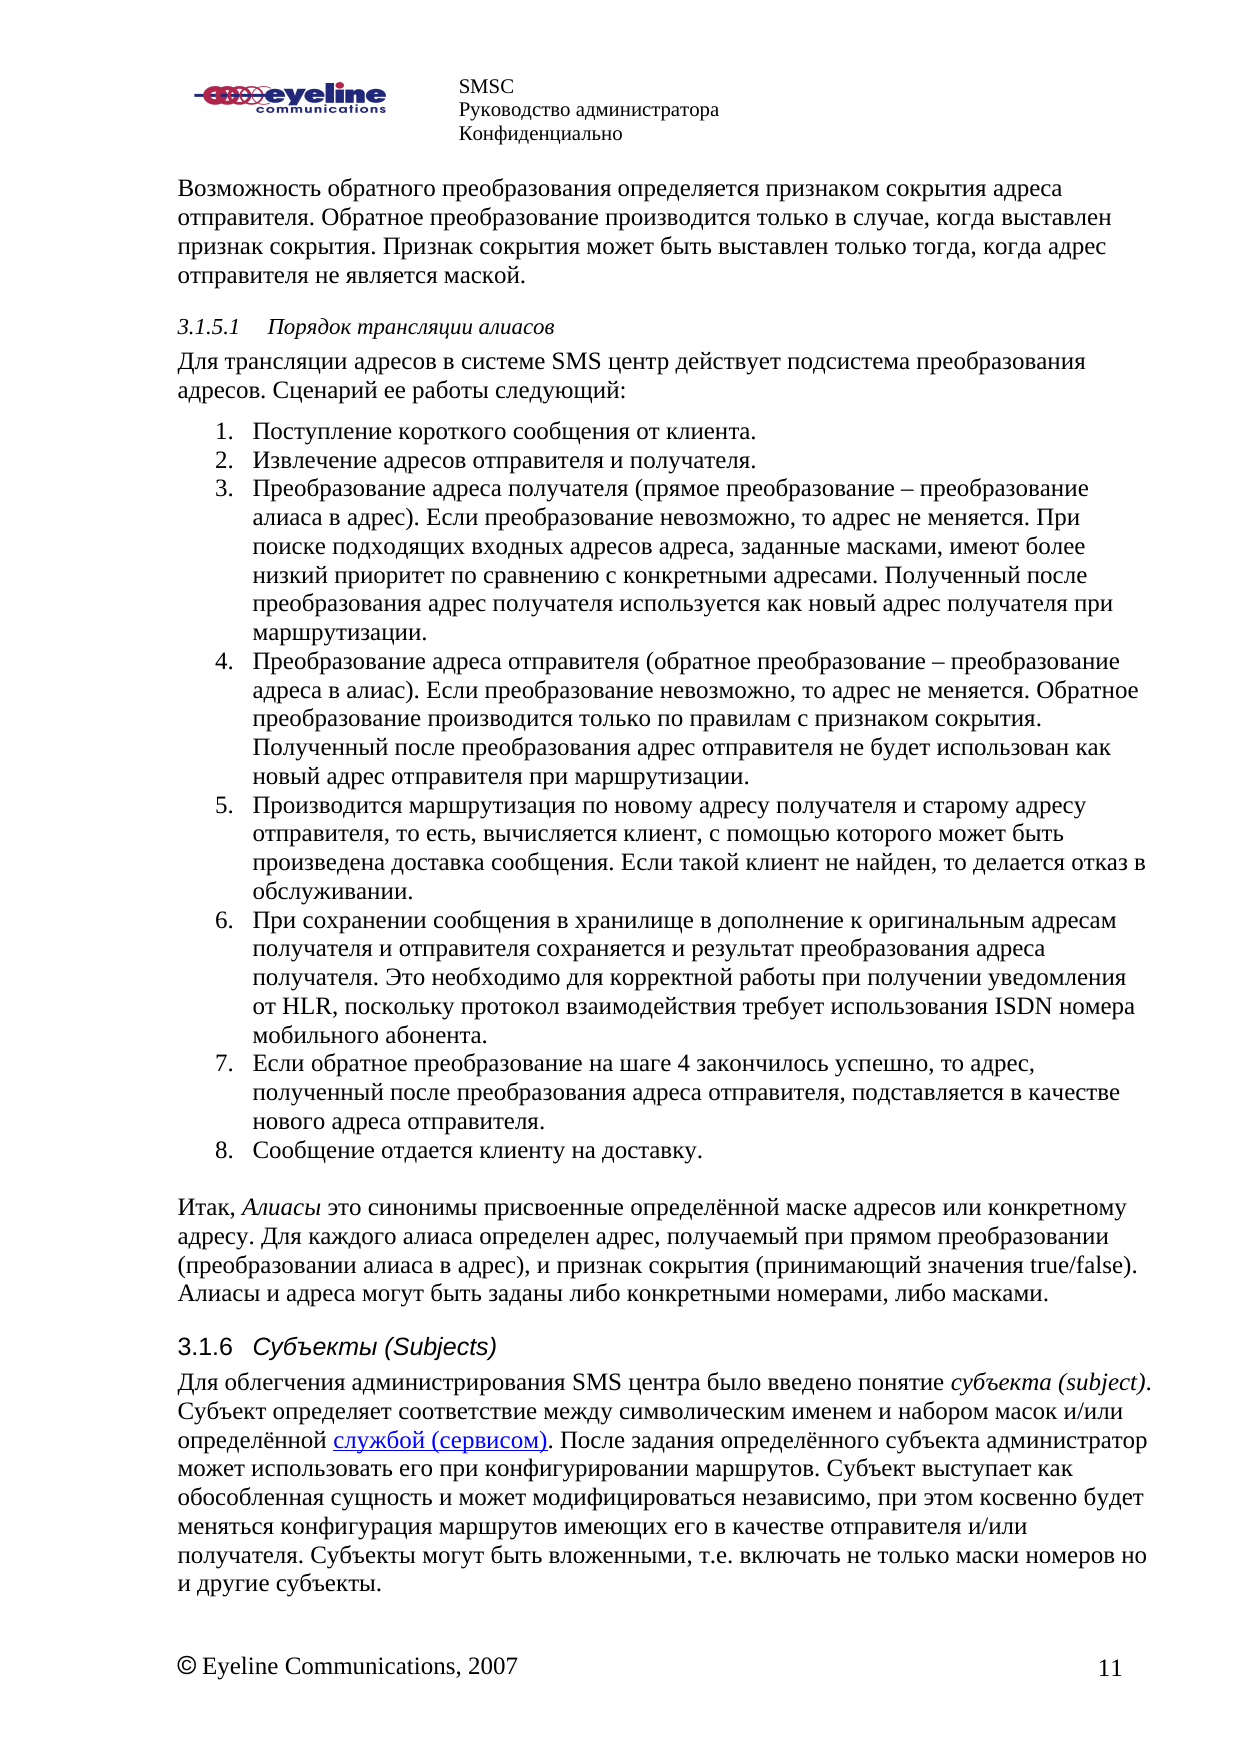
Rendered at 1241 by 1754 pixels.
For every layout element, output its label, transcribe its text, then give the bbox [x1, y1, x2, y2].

list Если обратное преобразование на шаге 4 закончилось успешно, то адрес, полученный после преобразования адреса отправителя, подставляется в качестве нового адреса отправителя. [215, 1048, 1152, 1135]
subtitle Порядок трансляции алиасов [177, 313, 1152, 340]
text Итак, Алиасы это синонимы присвоенные определённой маске адресов или конкретному адресу. Для каждого алиаса определен адрес, получаемый при прямом преобразовании (преобразовании алиаса в адрес), и признак сокрытия (принимающий значения true/false). Алиасы и адреса могут быть заданы либо конкретными номерами, либо масками. [177, 1192, 1152, 1307]
list Преобразование адреса отправителя (обратное преобразование – преобразование адреса в алиас). Если преобразование невозможно, то адрес не меняется. Обратное преобразование производится только по правилам с признаком сокрытия. Полученный после преобразования адрес отправителя не будет использован как новый адрес отправителя при маршрутизации. [215, 646, 1152, 790]
text Для облегчения администрирования SMS центра было введено понятие субъекта (subject). Субъект определяет соответствие между символическим именем и набором масок и/или определённой службой (сервисом). После задания определённого субъекта администратор может использовать его при конфигурировании маршрутов. Субъект выступает как обособленная сущность и может модифицироваться независимо, при этом косвенно будет меняться конфигурация маршрутов имеющих его в качестве отправителя и/или получателя. Субъекты могут быть вложенными, т.е. включать не только маски номеров но и другие субъекты. [177, 1367, 1152, 1597]
picture [194, 82, 386, 113]
list Извлечение адресов отправителя и получателя. [215, 445, 1152, 473]
list При сохранении сообщения в хранилище в дополнение к оригинальным адресам получателя и отправителя сохраняется и результат преобразования адреса получателя. Это необходимо для корректной работы при получении уведомления от HLR, поскольку протокол взаимодействия требует использования ISDN номера мобильного абонента. [215, 905, 1152, 1048]
list Производится маршрутизация по новому адресу получателя и старому адресу отправителя, то есть, вычисляется клиент, с помощью которого может быть произведена доставка сообщения. Если такой клиент не найден, то делается отказ в обслуживании. [215, 790, 1152, 905]
text Возможность обратного преобразования определяется признаком сокрытия адреса отправителя. Обратное преобразование производится только в случае, когда выставлен признак сокрытия. Признак сокрытия может быть выставлен только тогда, когда адрес отправителя не является маской. [177, 173, 1152, 288]
list Поступление короткого сообщения от клиента. [215, 416, 1152, 445]
subtitle Субъекты (Subjects) [177, 1332, 1152, 1361]
list Преобразование адреса получателя (прямое преобразование – преобразование алиаса в адрес). Если преобразование невозможно, то адрес не меняется. При поиске подходящих входных адресов адреса, заданные масками, имеют более низкий приоритет по сравнению с конкретными адресами. Полученный после преобразования адрес получателя используется как новый адрес получателя при маршрутизации. [215, 473, 1152, 646]
text Для трансляции адресов в системе SMS центр действует подсистема преобразования адресов. Сценарий ее работы следующий: [177, 346, 1152, 403]
list Сообщение отдается клиенту на доставку. [215, 1135, 1152, 1163]
